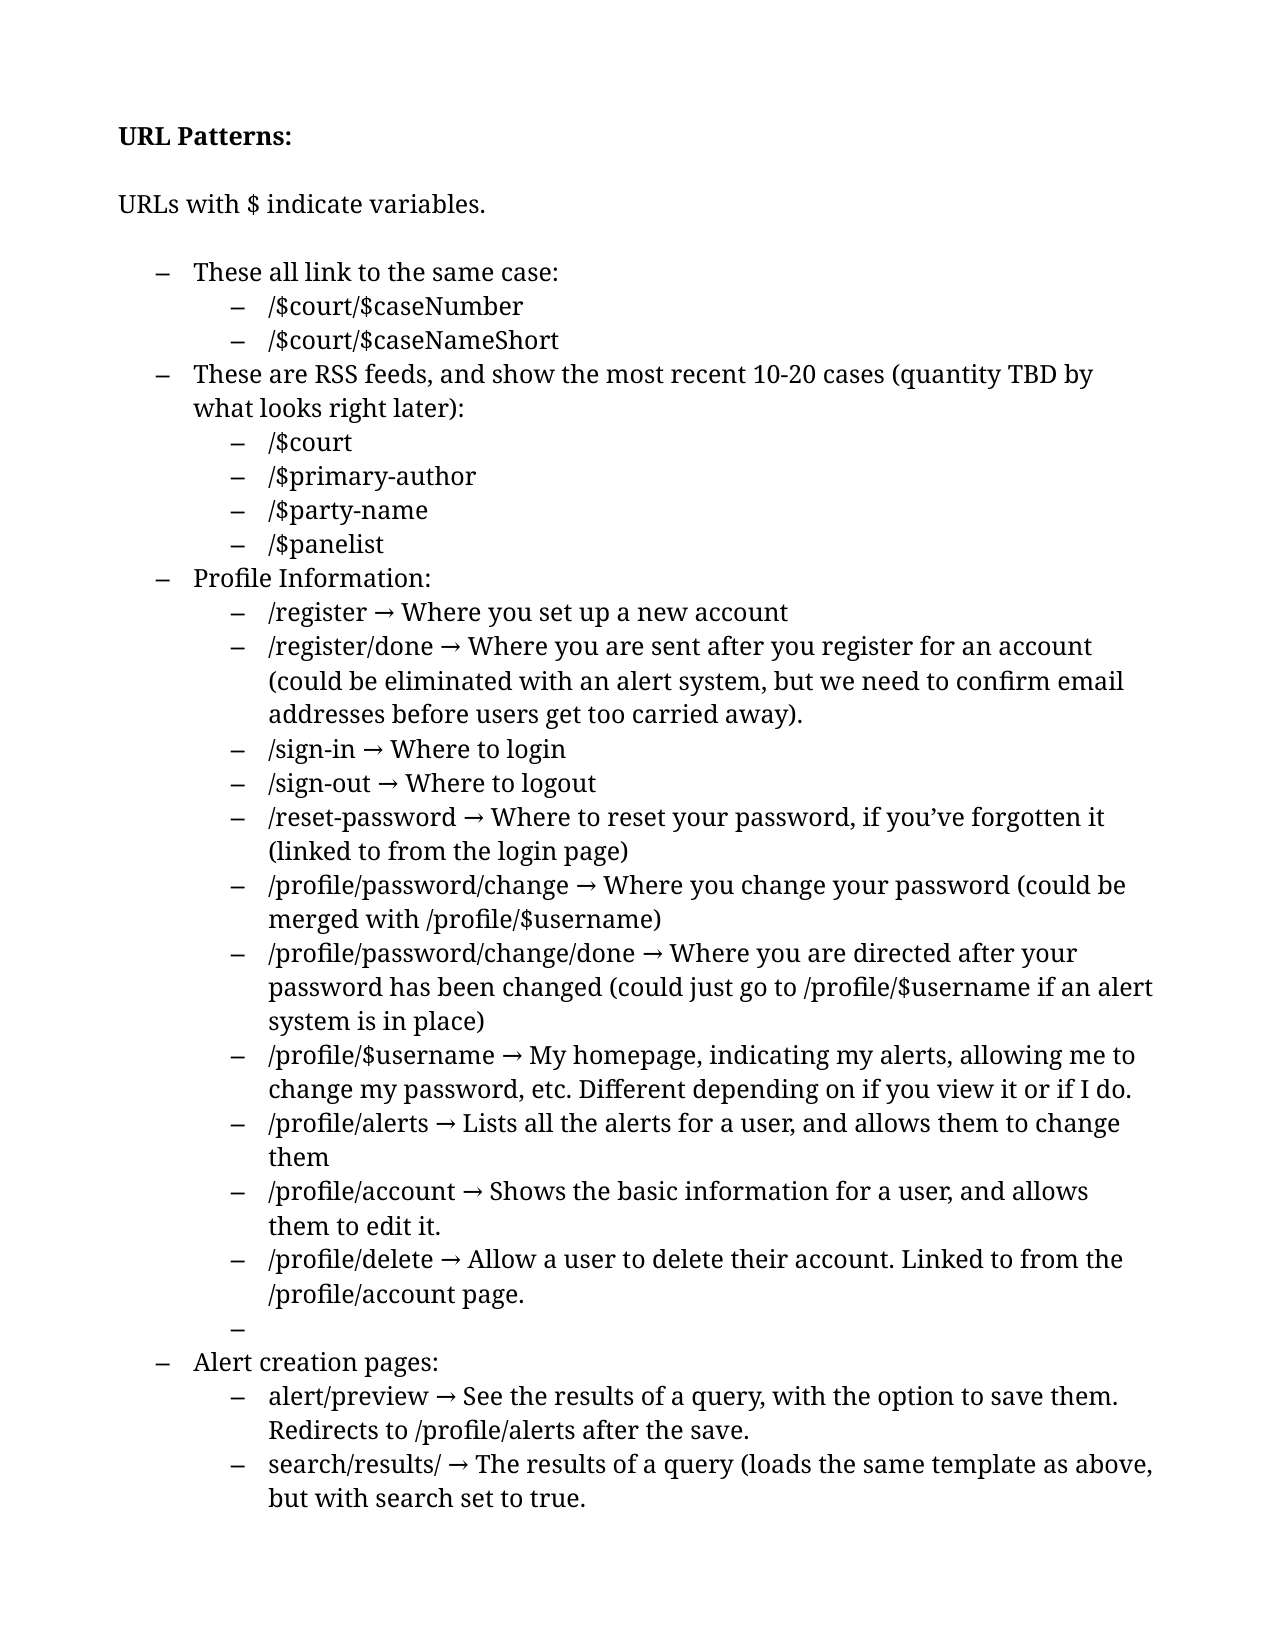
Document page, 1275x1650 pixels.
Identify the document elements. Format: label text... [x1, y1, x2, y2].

list /register/done → Where you are sent after you register for an account (could be eliminated with an alert system, but we need to confirm email addresses before users get too carried away). [231, 629, 1157, 731]
text URLs with $ indicate variables. [118, 186, 1157, 220]
list /$court [231, 425, 1157, 459]
list These are RSS feeds, and show the most recent 10-20 cases (quantity TBD by what looks right later): [156, 357, 1157, 425]
list /$party-name [231, 493, 1157, 527]
list /sign-out → Where to logout [231, 765, 1157, 799]
list /$panelist [231, 527, 1157, 561]
text URL Patterns: [118, 118, 1157, 152]
list /profile/$username → My homepage, indicating my alerts, allowing me to change my password, etc. Different depending on if you view it or if I do. [231, 1038, 1157, 1106]
list Profile Information: [156, 561, 1157, 595]
list /profile/password/change → Where you change your password (could be merged with /profile/$username) [231, 867, 1157, 936]
list These all link to the same case: [156, 254, 1157, 288]
list alert/preview → See the results of a query, with the option to save them. Redirects to /profile/alerts after the save. [231, 1378, 1157, 1447]
list /profile/alerts → Lists all the alerts for a user, and allows them to change them [231, 1106, 1157, 1174]
list /sign-in → Where to login [231, 731, 1157, 765]
list /profile/account → Shows the basic information for a user, and allows them to edit it. [231, 1174, 1157, 1242]
list /$primary-author [231, 459, 1157, 493]
list search/results/ → The results of a query (loads the same template as above, but with search set to true. [231, 1447, 1157, 1515]
list /reset-password → Where to reset your password, if you’ve forgotten it (linked to from the login page) [231, 799, 1157, 867]
list Alert creation pages: [156, 1344, 1157, 1378]
list /profile/delete → Allow a user to delete their account. Linked to from the /profile/account page. [231, 1242, 1157, 1310]
list /register → Where you set up a new account [231, 595, 1157, 629]
list /$court/$caseNameShort [231, 322, 1157, 357]
list /profile/password/change/done → Where you are directed after your password has been changed (could just go to /profile/$username if an alert system is in place) [231, 936, 1157, 1038]
list /$court/$caseNumber [231, 288, 1157, 322]
